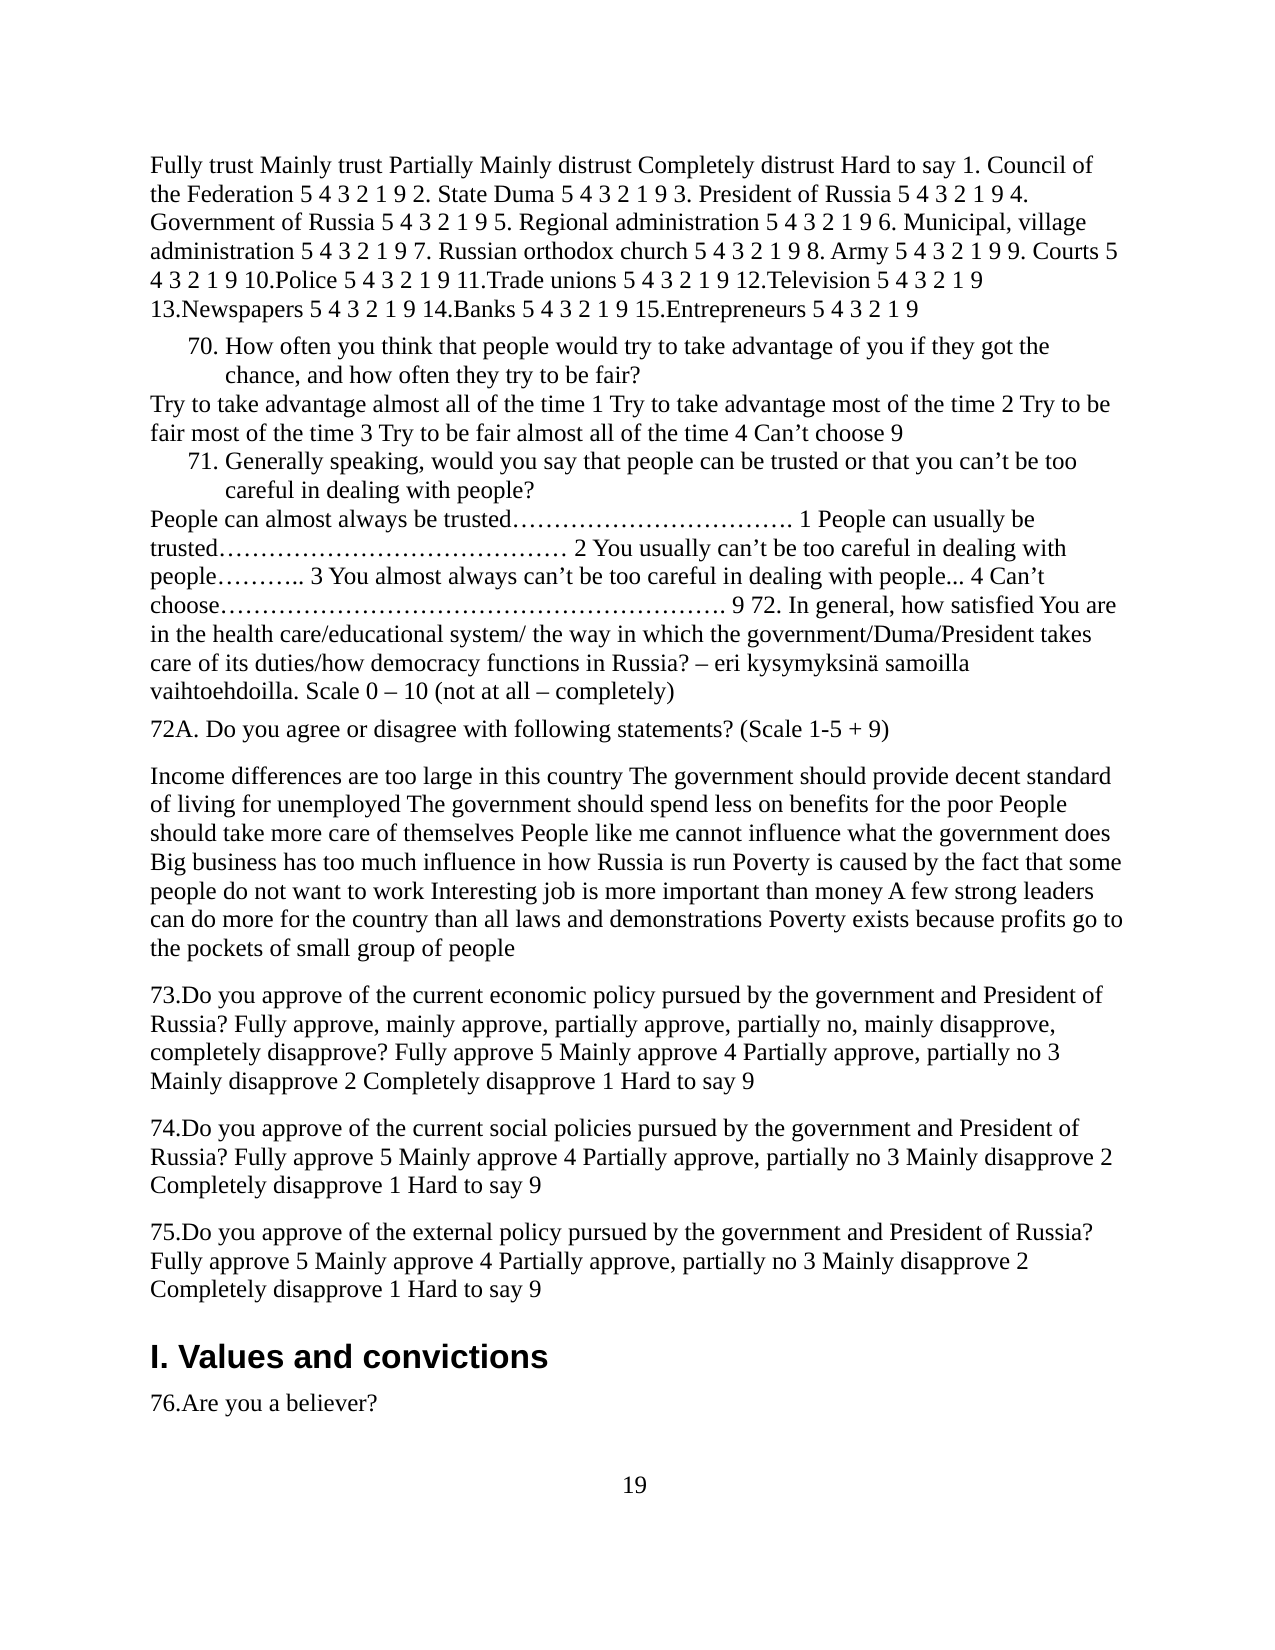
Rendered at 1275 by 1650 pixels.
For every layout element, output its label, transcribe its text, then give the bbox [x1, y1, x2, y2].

text 74.Do you approve of the current social policies pursued by the government and President of Russia? Fully approve 5 Mainly approve 4 Partially approve, partially no 3 Mainly disapprove 2 Completely disapprove 1 Hard to say 9 [150, 1113, 1125, 1199]
list Generally speaking, would you say that people can be trusted or that you can’t be too careful in dealing with people? [187, 446, 1125, 504]
text 73.Do you approve of the current economic policy pursued by the government and President of Russia? Fully approve, mainly approve, partially approve, partially no, mainly disapprove, completely disapprove? Fully approve 5 Mainly approve 4 Partially approve, partially no 3 Mainly disapprove 2 Completely disapprove 1 Hard to say 9 [150, 980, 1125, 1095]
text Income differences are too large in this country The government should provide decent standard of living for unemployed The government should spend less on benefits for the poor People should take more care of themselves People like me cannot influence what the government does Big business has too much influence in how Russia is run Poverty is caused by the fact that some people do not want to work Interesting job is more important than money A few strong leaders can do more for the country than all laws and demonstrations Poverty exists because profits go to the pockets of small group of people [150, 761, 1125, 962]
text People can almost always be trusted……………………………. 1 People can usually be trusted…………………………………… 2 You usually can’t be too careful in dealing with people……….. 3 You almost always can’t be too careful in dealing with people... 4 Can’t choose……………………………………………………. 9 72. In general, how satisfied You are in the health care/educational system/ the way in which the government/Duma/President takes care of its duties/how democracy functions in Russia? – eri kysymyksinä samoilla vaihtoehdoilla. Scale 0 – 10 (not at all – completely) [150, 504, 1125, 705]
text 75.Do you approve of the external policy pursued by the government and President of Russia? Fully approve 5 Mainly approve 4 Partially approve, partially no 3 Mainly disapprove 2 Completely disapprove 1 Hard to say 9 [150, 1217, 1125, 1303]
text Try to take advantage almost all of the time 1 Try to take advantage most of the time 2 Try to be fair most of the time 3 Try to be fair almost all of the time 4 Can’t choose 9 [150, 389, 1125, 446]
text 72A. Do you agree or disagree with following statements? (Scale 1-5 + 9) [150, 714, 1125, 743]
subtitle I. Values and convictions [150, 1337, 1125, 1376]
list How often you think that people would try to take advantage of you if they got the chance, and how often they try to be fair? [187, 331, 1125, 389]
text 76.Are you a believer? [150, 1388, 1125, 1417]
text Fully trust Mainly trust Partially Mainly distrust Completely distrust Hard to say 1. Council of the Federation 5 4 3 2 1 9 2. State Duma 5 4 3 2 1 9 3. President of Russia 5 4 3 2 1 9 4. Government of Russia 5 4 3 2 1 9 5. Regional administration 5 4 3 2 1 9 6. Municipal, village administration 5 4 3 2 1 9 7. Russian orthodox church 5 4 3 2 1 9 8. Army 5 4 3 2 1 9 9. Courts 5 4 3 2 1 9 10.Police 5 4 3 2 1 9 11.Trade unions 5 4 3 2 1 9 12.Television 5 4 3 2 1 9 13.Newspapers 5 4 3 2 1 9 14.Banks 5 4 3 2 1 9 15.Entrepreneurs 5 4 3 2 1 9 [150, 150, 1125, 322]
